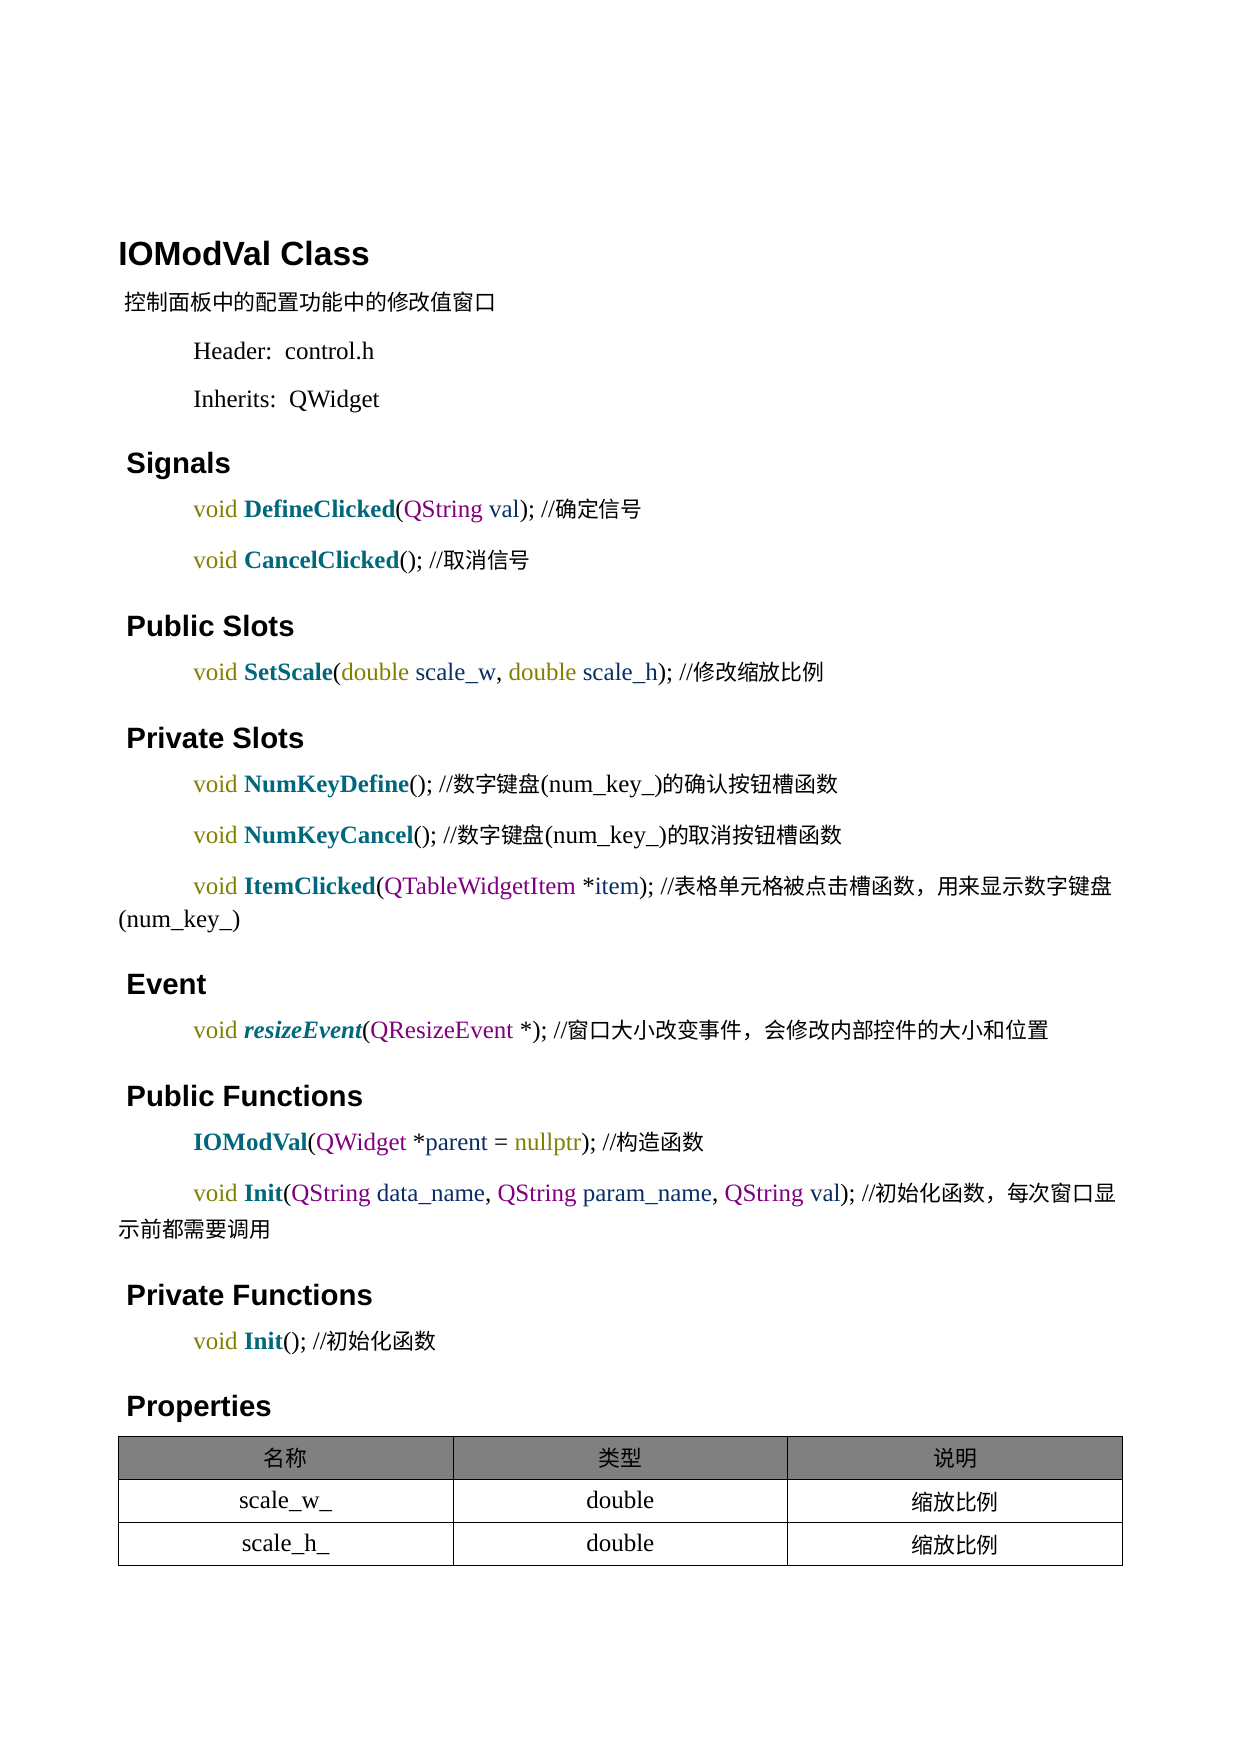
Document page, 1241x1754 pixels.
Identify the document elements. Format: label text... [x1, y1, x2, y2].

table_cell double [454, 1480, 787, 1522]
text void CancelClicked(); //取消信号 [118, 543, 1122, 575]
table_cell 缩放比例 [788, 1523, 1122, 1565]
text void Init(QString data_name, QString param_name, QString val); //初始化函数，每次窗口显示前都需要调用 [118, 1176, 1122, 1244]
text void Init(); //初始化函数 [118, 1324, 1122, 1356]
table_cell 缩放比例 [788, 1480, 1122, 1522]
text void NumKeyDefine(); //数字键盘(num_key_)的确认按钮槽函数 [118, 767, 1122, 798]
table_header 说明 [788, 1437, 1122, 1479]
subtitle Properties [118, 1389, 1122, 1423]
subtitle Private Slots [118, 721, 1122, 754]
text Inherits: QWidget [118, 384, 1122, 413]
text void DefineClicked(QString val); //确定信号 [118, 492, 1122, 524]
subtitle Private Functions [118, 1278, 1122, 1311]
subtitle IOModVal Class [118, 234, 1122, 273]
text void NumKeyCancel(); //数字键盘(num_key_)的取消按钮槽函数 [118, 818, 1122, 849]
table_header 类型 [454, 1437, 787, 1479]
subtitle Signals [118, 446, 1122, 480]
table_cell double [454, 1523, 787, 1565]
text void SetScale(double scale_w, double scale_h); //修改缩放比例 [118, 655, 1122, 687]
subtitle Public Functions [118, 1078, 1122, 1112]
text 控制面板中的配置功能中的修改值窗口 [118, 285, 1122, 317]
text IOModVal(QWidget *parent = nullptr); //构造函数 [118, 1125, 1122, 1156]
table_cell scale_h_ [119, 1523, 453, 1565]
table_header 名称 [119, 1437, 453, 1479]
text Header: control.h [118, 336, 1122, 365]
text void resizeEvent(QResizeEvent *); //窗口大小改变事件，会修改内部控件的大小和位置 [118, 1013, 1122, 1045]
subtitle Public Slots [118, 609, 1122, 642]
subtitle Event [118, 967, 1122, 1001]
table_cell scale_w_ [119, 1480, 453, 1522]
text void ItemClicked(QTableWidgetItem *item); //表格单元格被点击槽函数，用来显示数字键盘(num_key_) [118, 869, 1122, 933]
